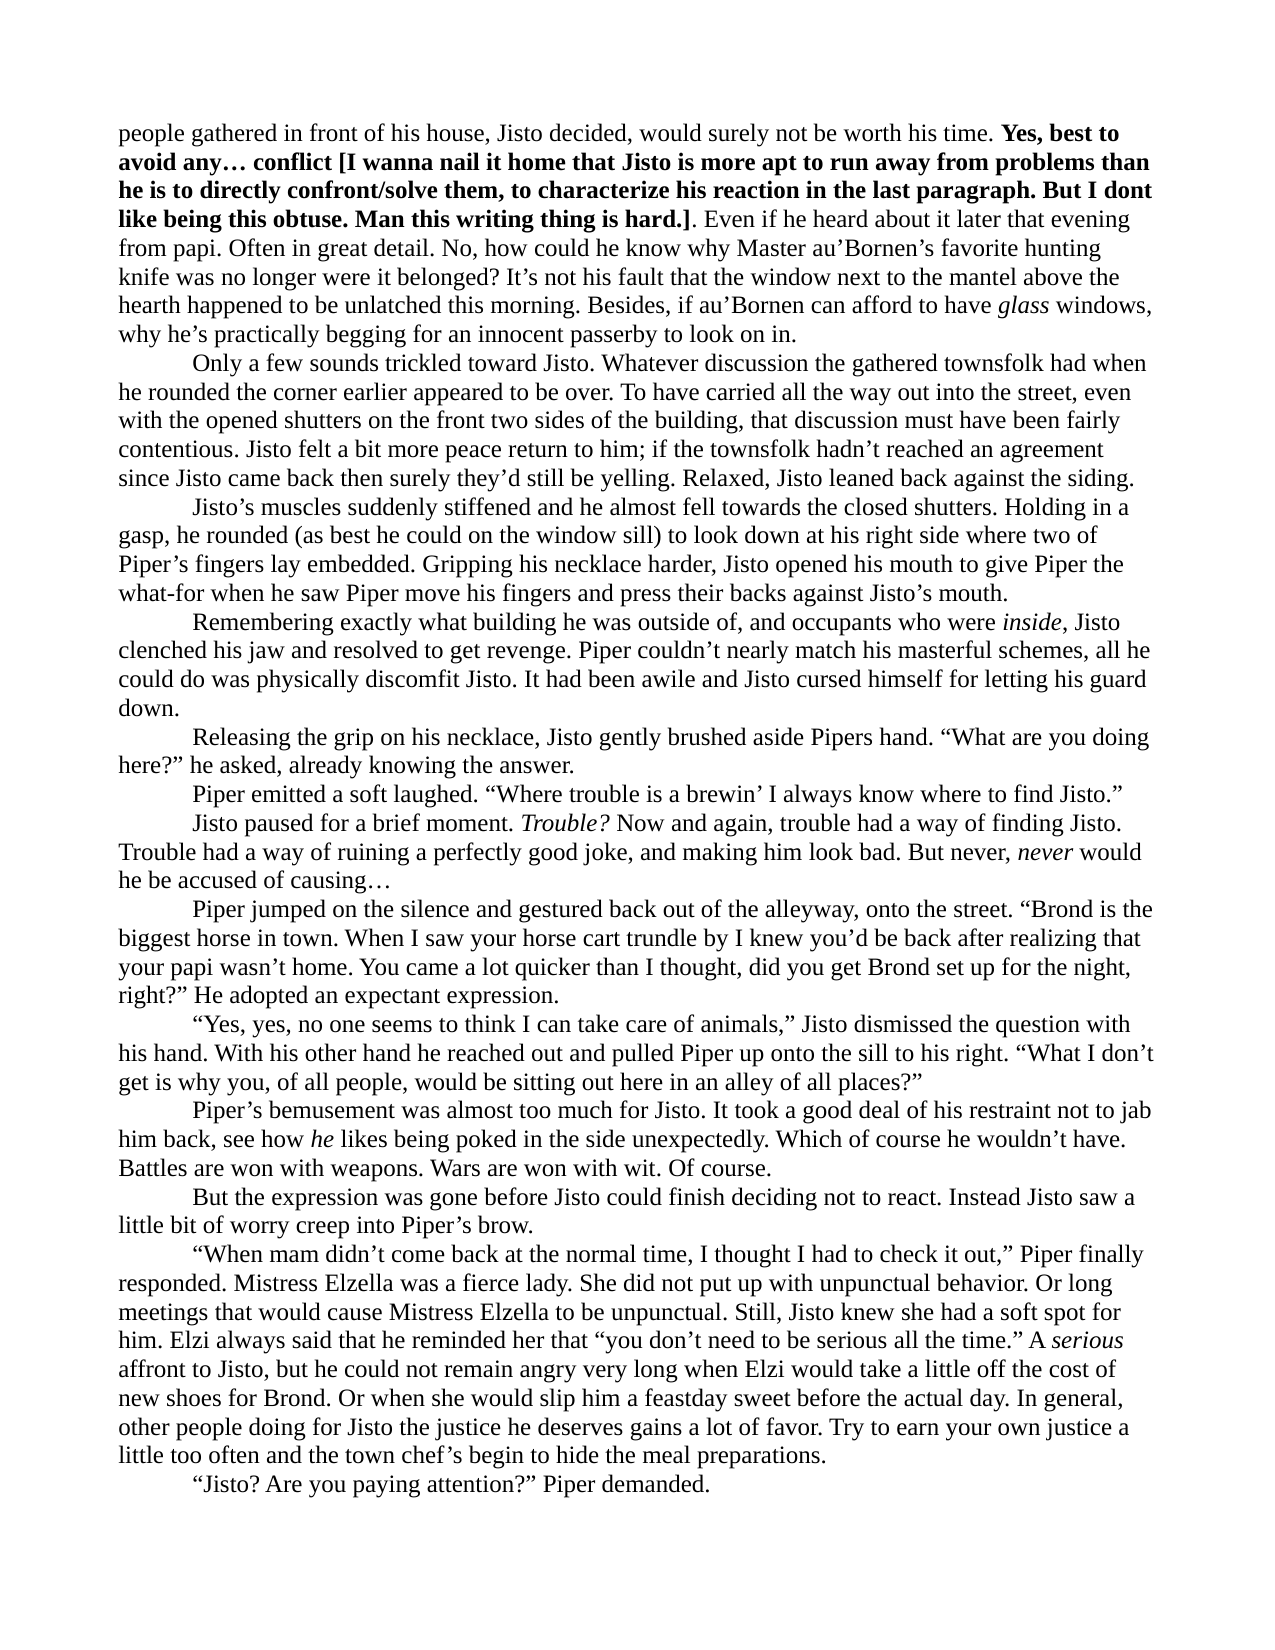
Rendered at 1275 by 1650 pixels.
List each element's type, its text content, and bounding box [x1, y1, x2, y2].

text “When mam didn’t come back at the normal time, I thought I had to check it out,” Piper finally responded. Mistress Elzella was a fierce lady. She did not put up with unpunctual behavior. Or long meetings that would cause Mistress Elzella to be unpunctual. Still, Jisto knew she had a soft spot for him. Elzi always said that he reminded her that “you don’t need to be serious all the time.” A serious affront to Jisto, but he could not remain angry very long when Elzi would take a little off the cost of new shoes for Brond. Or when she would slip him a feastday sweet before the actual day. In general, other people doing for Jisto the justice he deserves gains a lot of favor. Try to earn your own justice a little too often and the town chef’s begin to hide the meal preparations. [118, 1239, 1157, 1469]
text Piper jumped on the silence and gestured back out of the alleyway, onto the street. “Brond is the biggest horse in town. When I saw your horse cart trundle by I knew you’d be back after realizing that your papi wasn’t home. You came a lot quicker than I thought, did you get Brond set up for the night, right?” He adopted an expectant expression. [118, 894, 1157, 1009]
text Only a few sounds trickled toward Jisto. Whatever discussion the gathered townsfolk had when he rounded the corner earlier appeared to be over. To have carried all the way out into the street, even with the opened shutters on the front two sides of the building, that discussion must have been fairly contentious. Jisto felt a bit more peace return to him; if the townsfolk hadn’t reached an agreement since Jisto came back then surely they’d still be yelling. Relaxed, Jisto leaned back against the siding. [118, 348, 1157, 492]
text people gathered in front of his house, Jisto decided, would surely not be worth his time. Yes, best to avoid any… conflict [I wanna nail it home that Jisto is more apt to run away from problems than he is to directly confront/solve them, to characterize his reaction in the last paragraph. But I dont like being this obtuse. Man this writing thing is hard.]. Even if he heard about it later that evening from papi. Often in great detail. No, how could he know why Master au’Bornen’s favorite hunting knife was no longer were it belonged? It’s not his fault that the window next to the mantel above the hearth happened to be unlatched this morning. Besides, if au’Bornen can afford to have glass windows, why he’s practically begging for an innocent passerby to look on in. [118, 118, 1157, 348]
text Releasing the grip on his necklace, Jisto gently brushed aside Pipers hand. “What are you doing here?” he asked, already knowing the answer. [118, 722, 1157, 779]
text But the expression was gone before Jisto could finish deciding not to react. Instead Jisto saw a little bit of worry creep into Piper’s brow. [118, 1182, 1157, 1239]
text Piper emitted a soft laughed. “Where trouble is a brewin’ I always know where to find Jisto.” [118, 779, 1157, 808]
text “Jisto? Are you paying attention?” Piper demanded. [118, 1469, 1157, 1498]
text “Yes, yes, no one seems to think I can take care of animals,” Jisto dismissed the question with his hand. With his other hand he reached out and pulled Piper up onto the sill to his right. “What I don’t get is why you, of all people, would be sitting out here in an alley of all places?” [118, 1009, 1157, 1096]
text Jisto’s muscles suddenly stiffened and he almost fell towards the closed shutters. Holding in a gasp, he rounded (as best he could on the window sill) to look down at his right side where two of Piper’s fingers lay embedded. Gripping his necklace harder, Jisto opened his mouth to give Piper the what-for when he saw Piper move his fingers and press their backs against Jisto’s mouth. [118, 492, 1157, 607]
text Piper’s bemusement was almost too much for Jisto. It took a good deal of his restraint not to jab him back, see how he likes being poked in the side unexpectedly. Which of course he wouldn’t have. Battles are won with weapons. Wars are won with wit. Of course. [118, 1096, 1157, 1182]
text Remembering exactly what building he was outside of, and occupants who were inside, Jisto clenched his jaw and resolved to get revenge. Piper couldn’t nearly match his masterful schemes, all he could do was physically discomfit Jisto. It had been awile and Jisto cursed himself for letting his guard down. [118, 607, 1157, 722]
text Jisto paused for a brief moment. Trouble? Now and again, trouble had a way of finding Jisto. Trouble had a way of ruining a perfectly good joke, and making him look bad. But never, never would he be accused of causing… [118, 808, 1157, 894]
